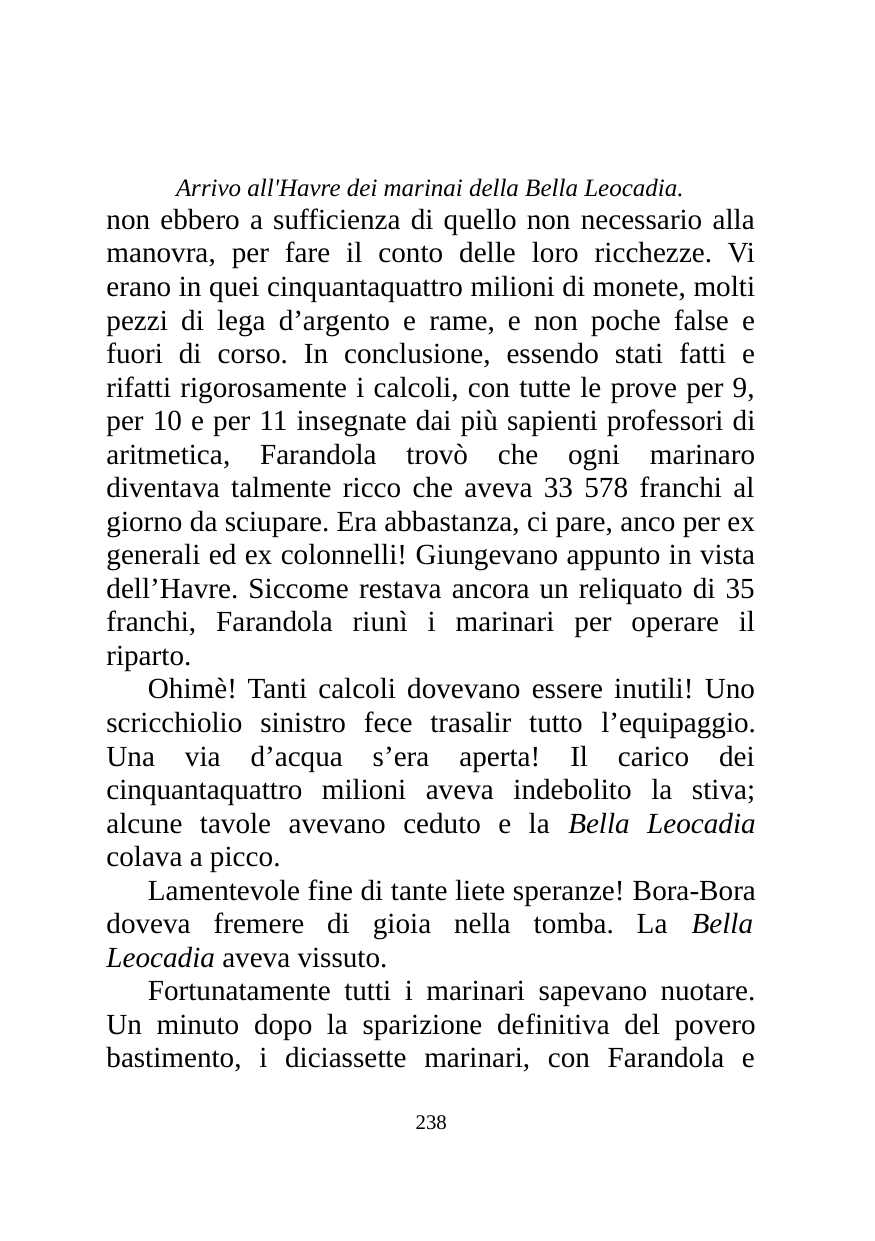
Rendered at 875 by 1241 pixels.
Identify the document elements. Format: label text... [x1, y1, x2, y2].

text non ebbero a sufficienza di quello non necessario alla manovra, per fare il conto delle loro ricchezze. Vi erano in quei cinquantaquattro milioni di monete, molti pezzi di lega d’argento e rame, e non poche false e fuori di corso. In conclusione, essendo stati fatti e rifatti rigorosamente i calcoli, con tutte le prove per 9, per 10 e per 11 insegnate dai più sapienti professori di aritmetica, Farandola trovò che ogni marinaro diventava talmente ricco che aveva 33 578 franchi al giorno da sciupare. Era abbastanza, ci pare, anco per ex generali ed ex colonnelli! Giungevano appunto in vista dell’Havre. Siccome restava ancora un reliquato di 35 franchi, Farandola riunì i marinari per operare il riparto. [106, 202, 756, 672]
text Arrivo all'Havre dei marinai della Bella Leocadia. [106, 173, 756, 202]
text Ohimè! Tanti calcoli dovevano essere inutili! Uno scricchiolio sinistro fece trasalir tutto l’equipaggio. Una via d’acqua s’era aperta! Il carico dei cinquantaquattro milioni aveva indebolito la stiva; alcune tavole avevano ceduto e la Bella Leocadia colava a picco. [106, 672, 756, 873]
text Fortunatamente tutti i marinari sapevano nuotare. Un minuto dopo la sparizione definitiva del povero bastimento, i diciassette marinari, con Farandola e [106, 973, 756, 1074]
text Lamentevole fine di tante liete speranze! Bora-Bora doveva fremere di gioia nella tomba. La Bella Leocadia aveva vissuto. [106, 873, 756, 973]
